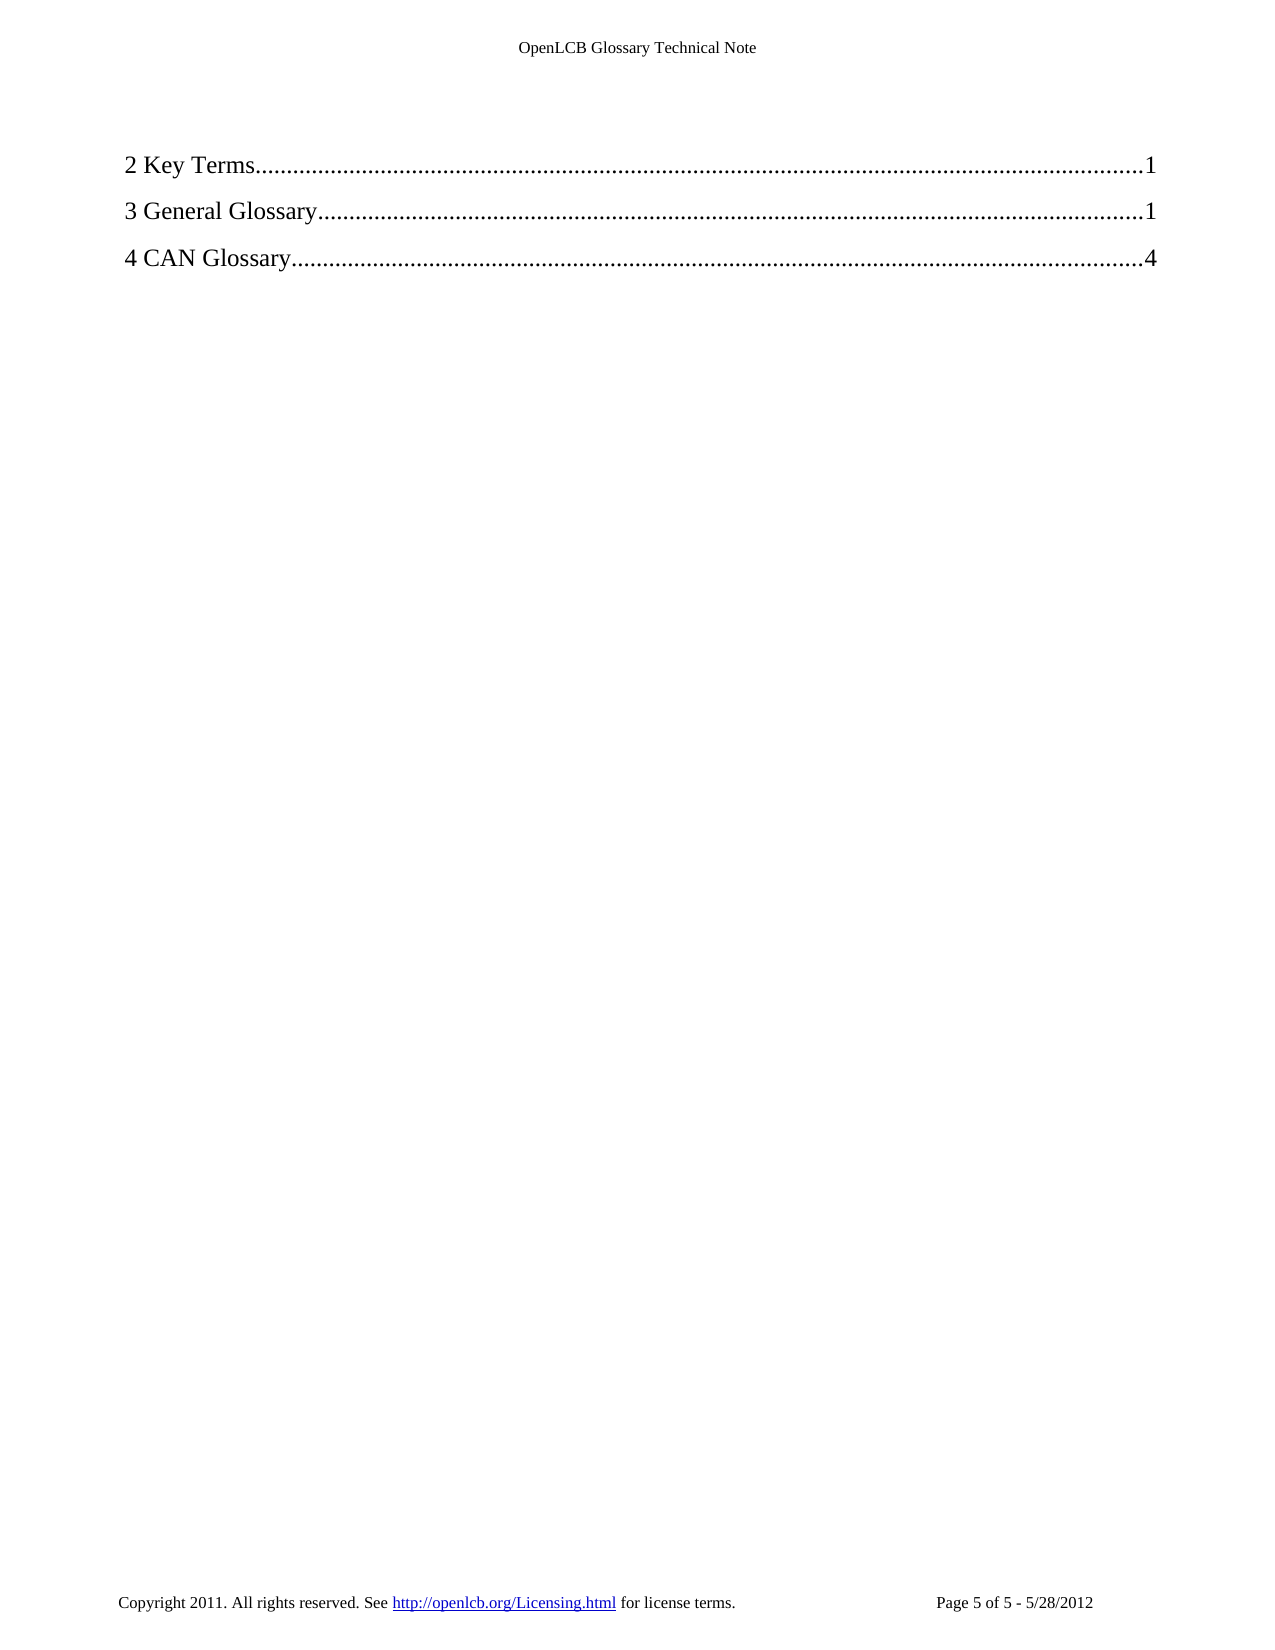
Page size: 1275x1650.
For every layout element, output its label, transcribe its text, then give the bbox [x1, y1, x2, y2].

text 2 Key Terms 1 [118, 150, 1157, 179]
text 4 CAN Glossary 4 [118, 243, 1157, 272]
text 3 General Glossary 1 [118, 196, 1157, 225]
